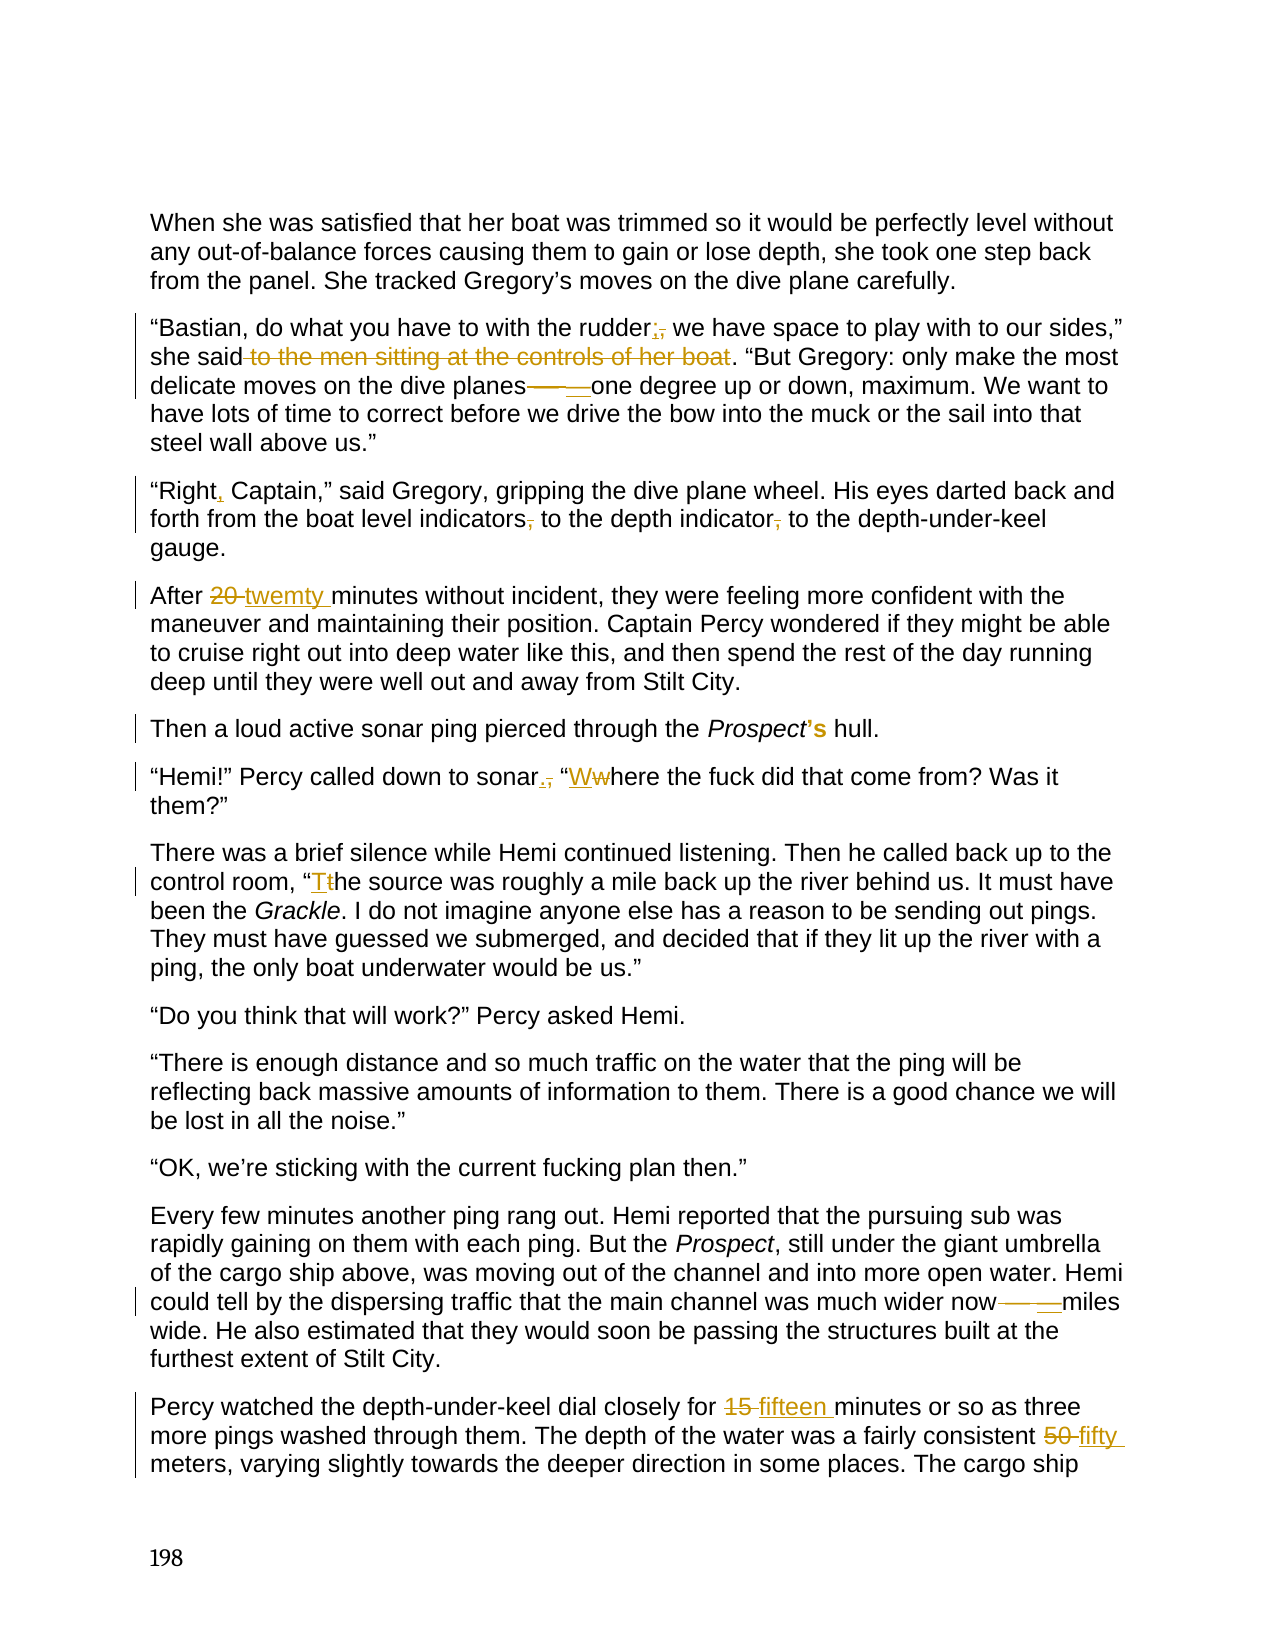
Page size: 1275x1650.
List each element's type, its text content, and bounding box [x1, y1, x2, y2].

text Percy watched the depth-under-keel dial closely for fifteen minutes or so as three more pings washed through them. The depth of the water was a fairly consistent fifty meters, varying slightly towards the deeper direction in some places. The cargo ship [150, 1392, 1125, 1478]
text “There is enough distance and so much traffic on the water that the ping will be reflecting back massive amounts of information to them. There is a good chance we will be lost in all the noise.” [150, 1048, 1125, 1134]
text “Hemi!” Percy called down to sonar. “Where the fuck did that come from? Was it them?” [150, 762, 1125, 819]
text When she was satisfied that her boat was trimmed so it would be perfectly level without any out-of-balance forces causing them to gain or lose depth, she took one step back from the panel. She tracked Gregory’s moves on the dive plane carefully. [150, 208, 1125, 294]
text After twemty minutes without incident, they were feeling more confident with the maneuver and maintaining their position. Captain Percy wondered if they might be able to cruise right out into deep water like this, and then spend the rest of the day running deep until they were well out and away from Stilt City. [150, 581, 1125, 696]
text “Bastian, do what you have to with the rudder; we have space to play with to our sides,” she said. “But Gregory: only make the most delicate moves on the dive planes—one degree up or down, maximum. We want to have lots of time to correct before we drive the bow into the muck or the sail into that steel wall above us.” [150, 313, 1125, 457]
text “OK, we’re sticking with the current fucking plan then.” [150, 1153, 1125, 1182]
text Then a loud active sonar ping pierced through the Prospect’s hull. [150, 714, 1125, 743]
text “Do you think that will work?” Percy asked Hemi. [150, 1001, 1125, 1029]
text There was a brief silence while Hemi continued listening. Then he called back up to the control room, “The source was roughly a mile back up the river behind us. It must have been the Grackle. I do not imagine anyone else has a reason to be sending out pings. They must have guessed we submerged, and decided that if they lit up the river with a ping, the only boat underwater would be us.” [150, 838, 1125, 982]
text “Right, Captain,” said Gregory, gripping the dive plane wheel. His eyes darted back and forth from the boat level indicators to the depth indicator to the depth-under-keel gauge. [150, 476, 1125, 562]
text Every few minutes another ping rang out. Hemi reported that the pursuing sub was rapidly gaining on them with each ping. But the Prospect, still under the giant umbrella of the cargo ship above, was moving out of the channel and into more open water. Hemi could tell by the dispersing traffic that the main channel was much wider now—miles wide. He also estimated that they would soon be passing the structures built at the furthest extent of Stilt City. [150, 1201, 1125, 1373]
